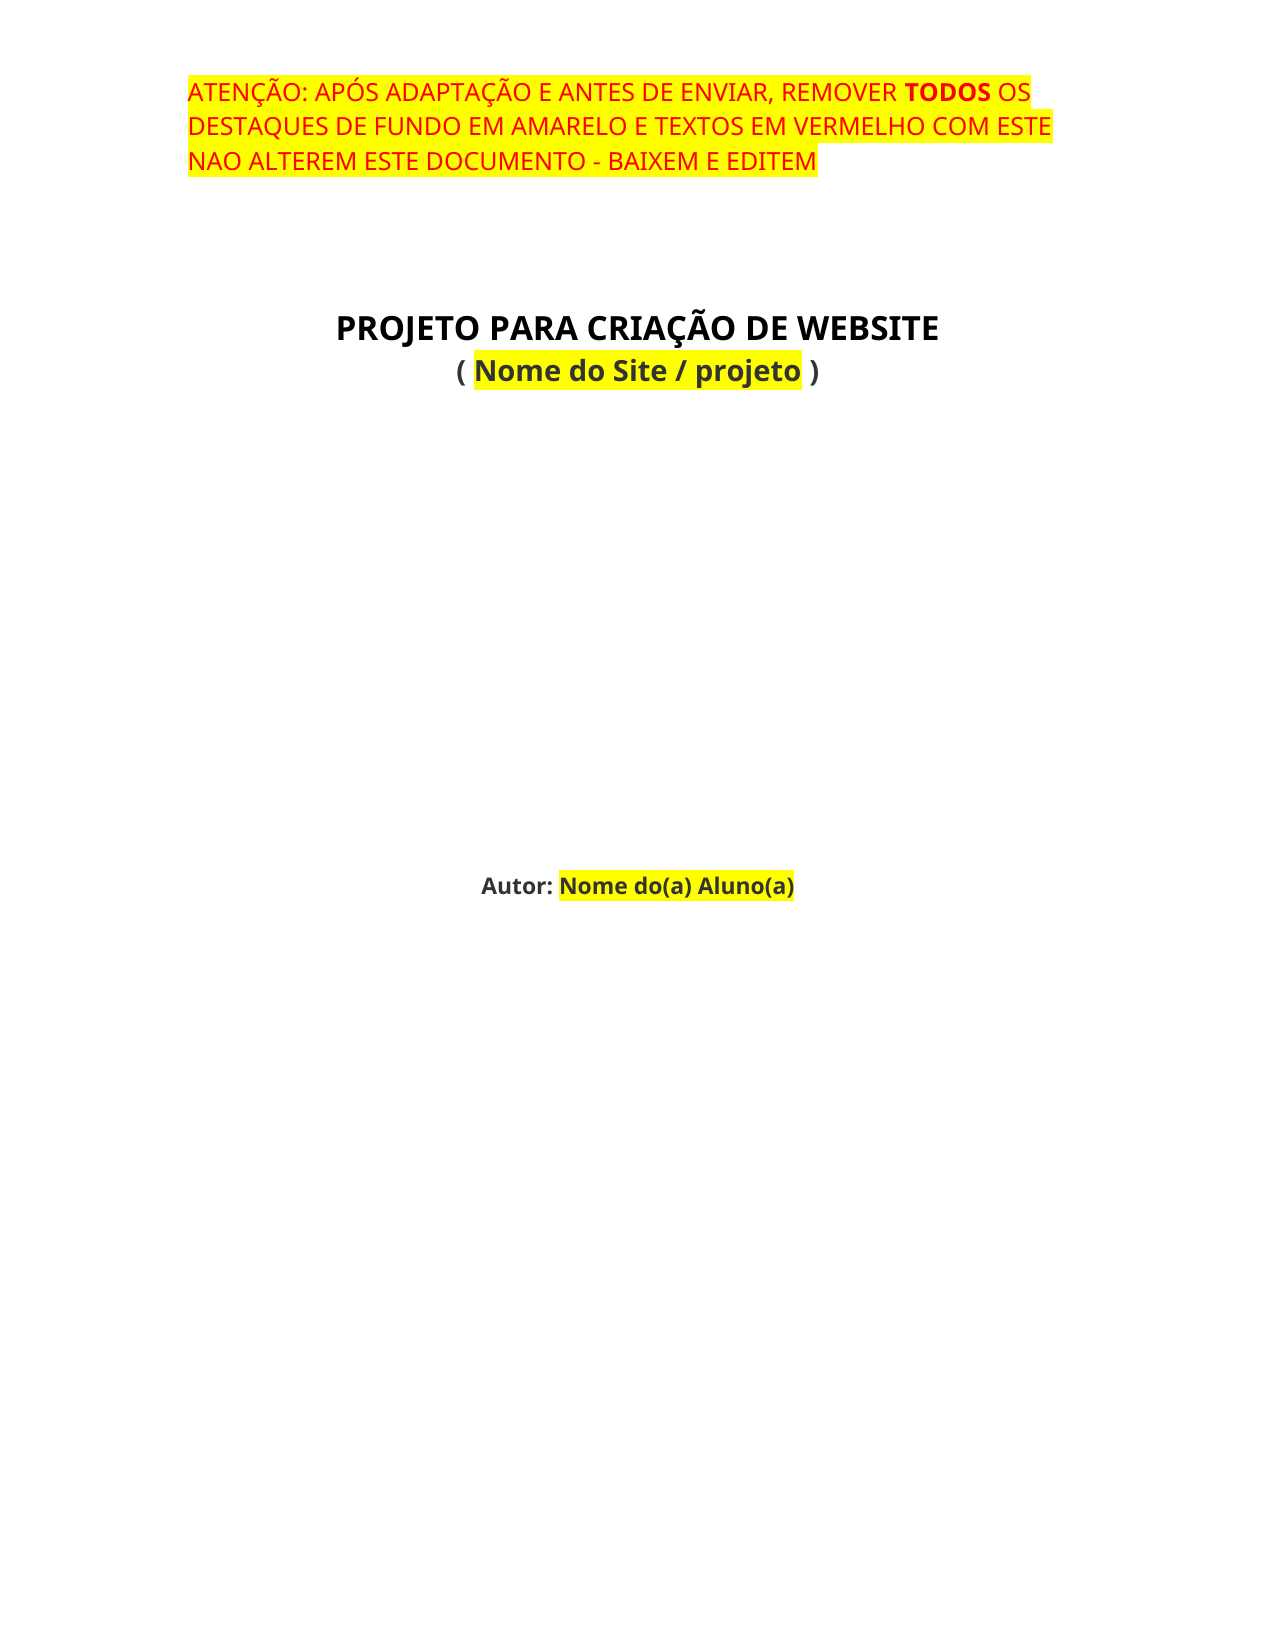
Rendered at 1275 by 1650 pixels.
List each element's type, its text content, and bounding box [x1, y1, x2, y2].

text Autor: Nome do(a) Aluno(a) [187, 870, 1087, 901]
text PROJETO PARA CRIAÇÃO DE WEBSITE [187, 305, 1087, 350]
text ( Nome do Site / projeto ) [187, 350, 1087, 390]
